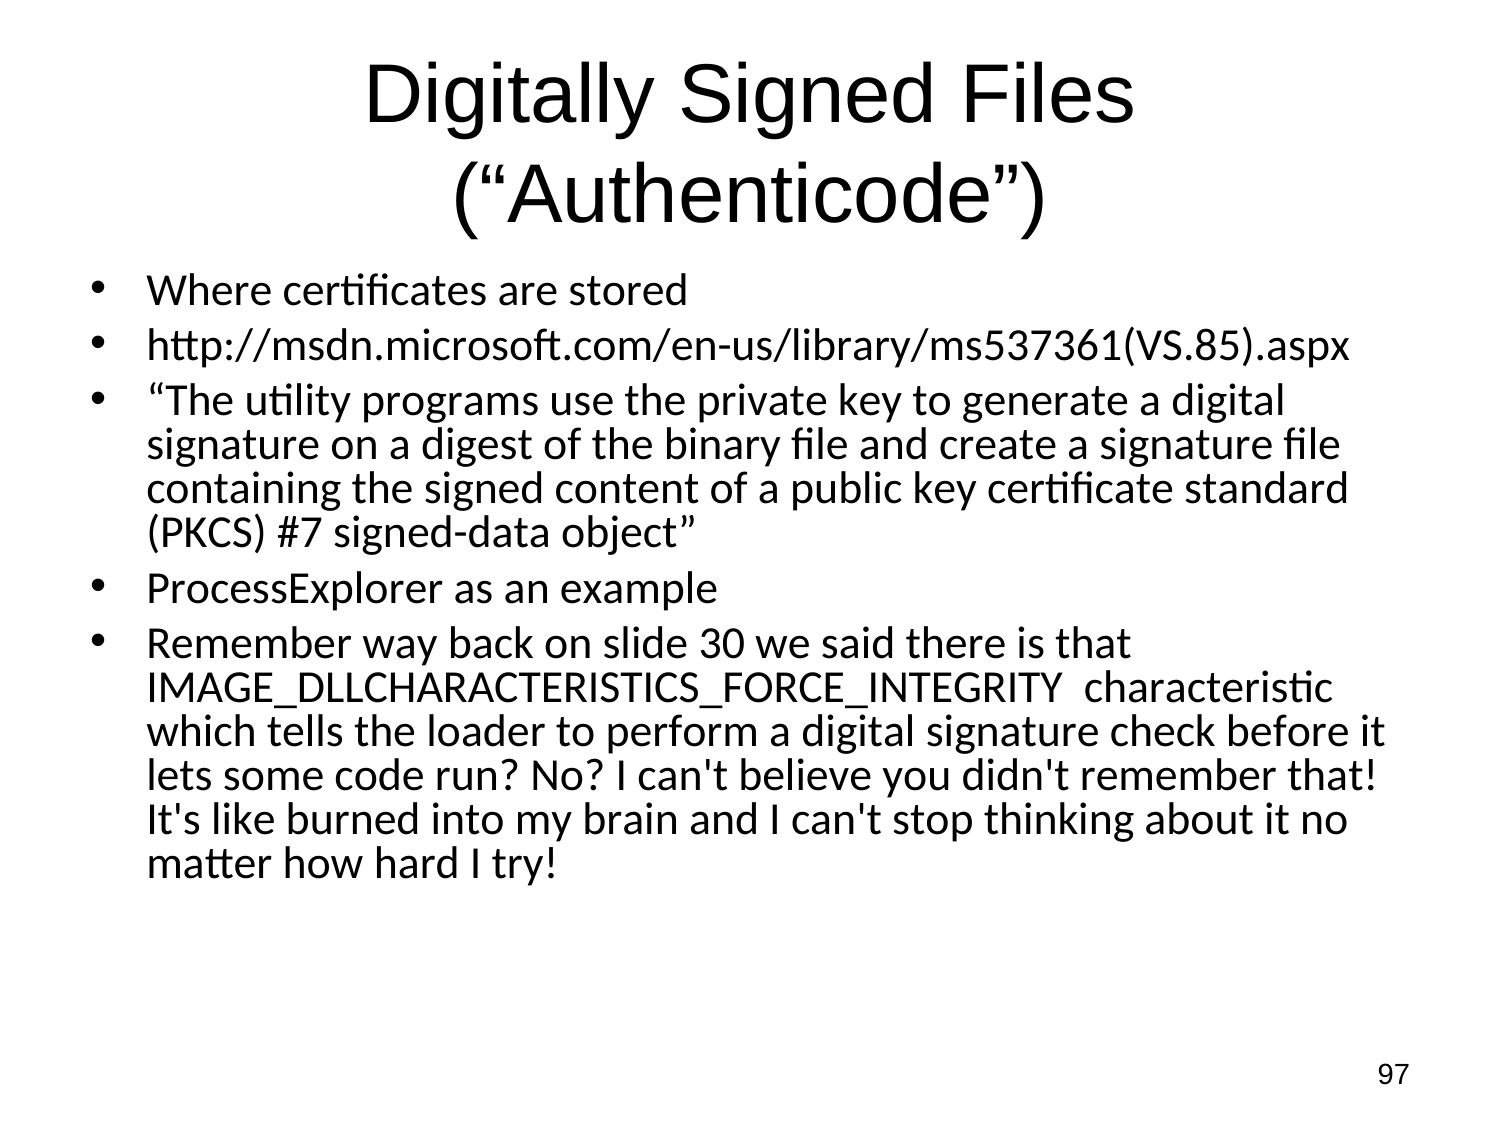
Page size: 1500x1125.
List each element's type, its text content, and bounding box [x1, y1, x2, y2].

list Where certificates are stored http://msdn.microsoft.com/en-us/library/ms537361(VS.85).aspx “The utility programs use the private key to generate a digital signature on a digest of the binary file and create a signature file containing the signed content of a public key certificate standard (PKCS) #7 signed-data object” ProcessExplorer as an example Remember way back on slide 30 we said there is that IMAGE_DLLCHARACTERISTICS_FORCE_INTEGRITY characteristic which tells the loader to perform a digital signature check before it lets some code run? No? I can't believe you didn't remember that! It's like burned into my brain and I can't stop thinking about it no matter how hard I try! [75, 262, 1426, 1006]
title Digitally Signed Files (“Authenticode”) [75, 31, 1426, 247]
text_box [1074, 1042, 1426, 1103]
